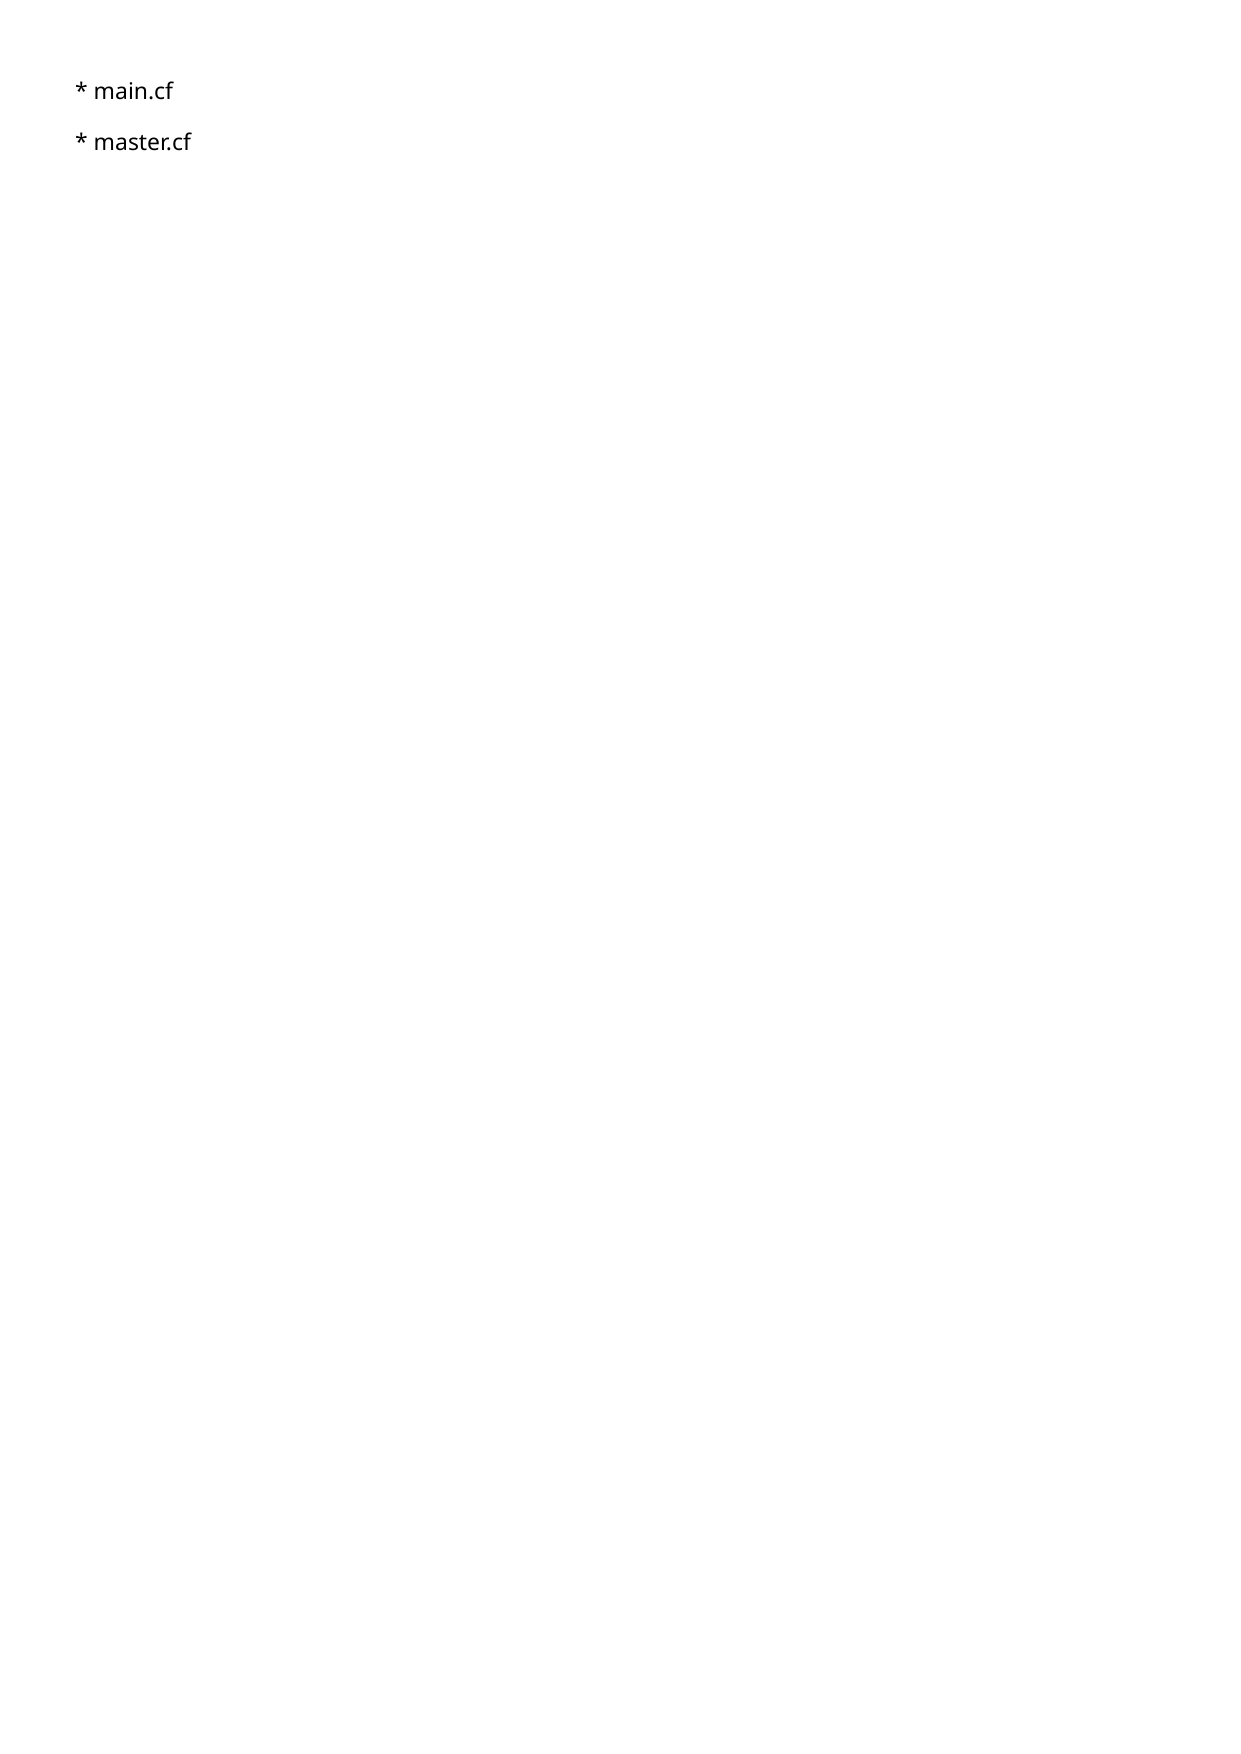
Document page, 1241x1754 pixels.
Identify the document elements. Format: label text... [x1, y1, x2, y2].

text * main.cf [75, 75, 1165, 106]
text * master.cf [75, 126, 1165, 157]
